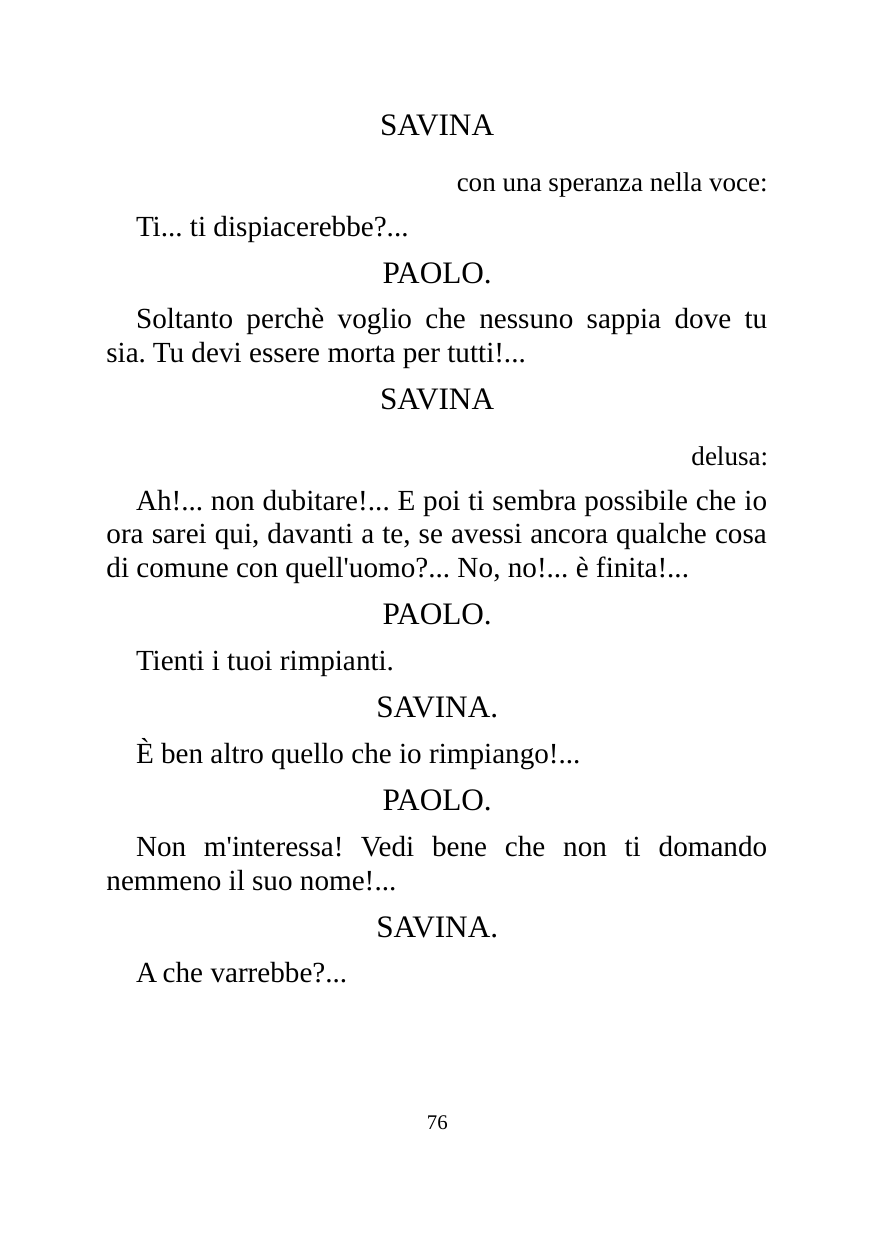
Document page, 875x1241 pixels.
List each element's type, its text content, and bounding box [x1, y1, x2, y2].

text SAVINA [106, 106, 768, 142]
text Ah!... non dubitare!... E poi ti sembra possibile che io ora sarei qui, davanti a te, se avessi ancora qualche cosa di comune con quell'uomo?... No, no!... è finita!... [106, 483, 768, 583]
text PAOLO. [106, 595, 768, 631]
text Ti... ti dispiacerebbe?... [106, 209, 768, 242]
text SAVINA. [106, 908, 768, 944]
text PAOLO. [106, 781, 768, 817]
text A che varrebbe?... [106, 956, 768, 989]
text SAVINA [106, 381, 768, 416]
text PAOLO. [106, 254, 768, 290]
text delusa: [402, 440, 768, 471]
text Tienti i tuoi rimpianti. [106, 643, 768, 677]
text È ben altro quello che io rimpiango!... [106, 736, 768, 769]
text Soltanto perchè voglio che nessuno sappia dove tu sia. Tu devi essere morta per tutti!... [106, 302, 768, 369]
text con una speranza nella voce: [402, 166, 768, 197]
text SAVINA. [106, 688, 768, 724]
text Non m'interessa! Vedi bene che non ti domando nemmeno il suo nome!... [106, 829, 768, 896]
